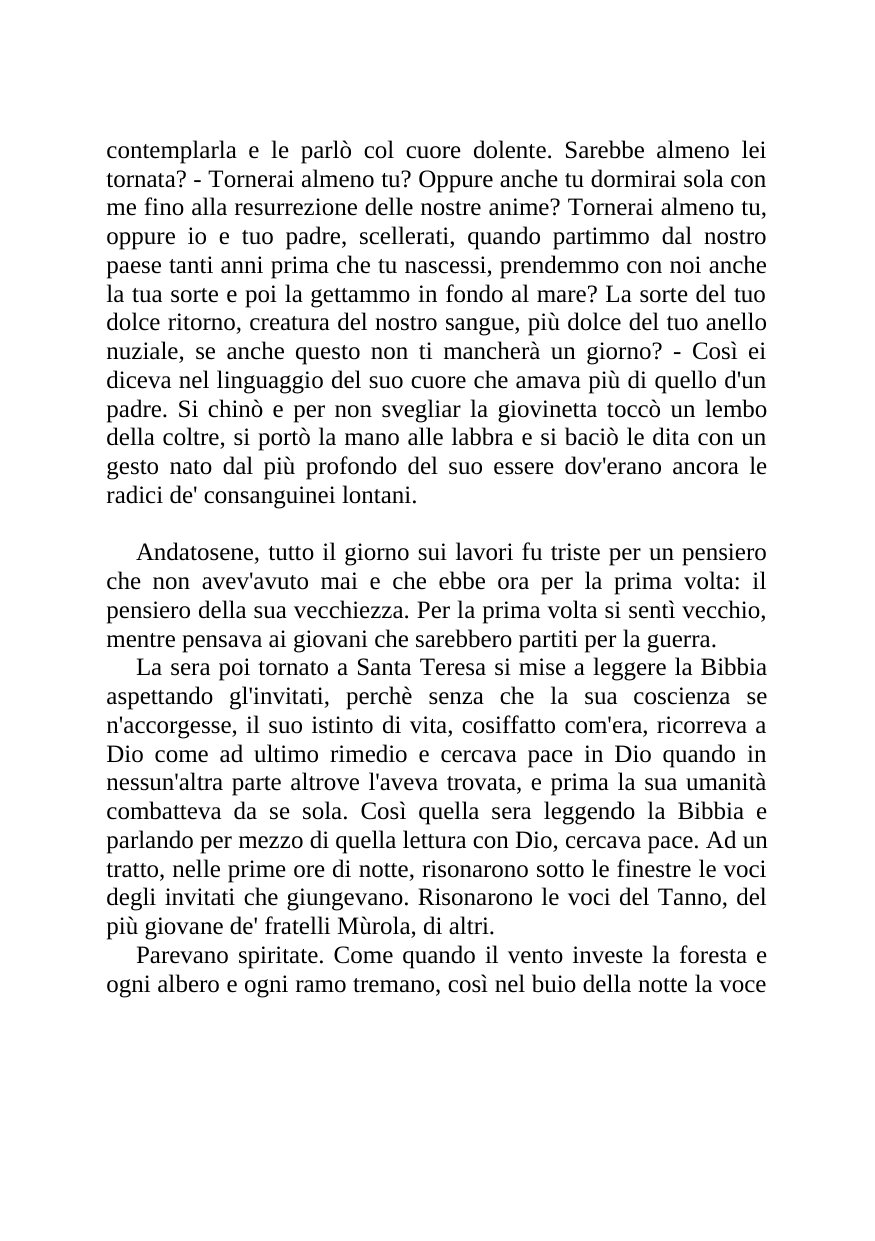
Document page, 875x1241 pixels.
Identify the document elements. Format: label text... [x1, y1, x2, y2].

text Parevano spiritate. Come quando il vento investe la foresta e ogni albero e ogni ramo tremano, così nel buio della notte la voce [106, 940, 768, 997]
text contemplarla e le parlò col cuore dolente. Sarebbe almeno lei tornata? - Tornerai almeno tu? Oppure anche tu dormirai sola con me fino alla resurrezione delle nostre anime? Tornerai almeno tu, oppure io e tuo padre, scellerati, quando partimmo dal nostro paese tanti anni prima che tu nascessi, prendemmo con noi anche la tua sorte e poi la gettammo in fondo al mare? La sorte del tuo dolce ritorno, creatura del nostro sangue, più dolce del tuo anello nuziale, se anche questo non ti mancherà un giorno? - Così ei diceva nel linguaggio del suo cuore che amava più di quello d'un padre. Si chinò e per non svegliar la giovinetta toccò un lembo della coltre, si portò la mano alle labbra e si baciò le dita con un gesto nato dal più profondo del suo essere dov'erano ancora le radici de' consanguinei lontani. [106, 135, 768, 509]
text La sera poi tornato a Santa Teresa si mise a leggere la Bibbia aspettando gl'invitati, perchè senza che la sua coscienza se n'accorgesse, il suo istinto di vita, cosiffatto com'era, ricorreva a Dio come ad ultimo rimedio e cercava pace in Dio quando in nessun'altra parte altrove l'aveva trovata, e prima la sua umanità combatteva da se sola. Così quella sera leggendo la Bibbia e parlando per mezzo di quella lettura con Dio, cercava pace. Ad un tratto, nelle prime ore di notte, risonarono sotto le finestre le voci degli invitati che giungevano. Risonarono le voci del Tanno, del più giovane de' fratelli Mùrola, di altri. [106, 652, 768, 940]
text Andatosene, tutto il giorno sui lavori fu triste per un pensiero che non avev'avuto mai e che ebbe ora per la prima volta: il pensiero della sua vecchiezza. Per la prima volta si sentì vecchio, mentre pensava ai giovani che sarebbero partiti per la guerra. [106, 537, 768, 652]
